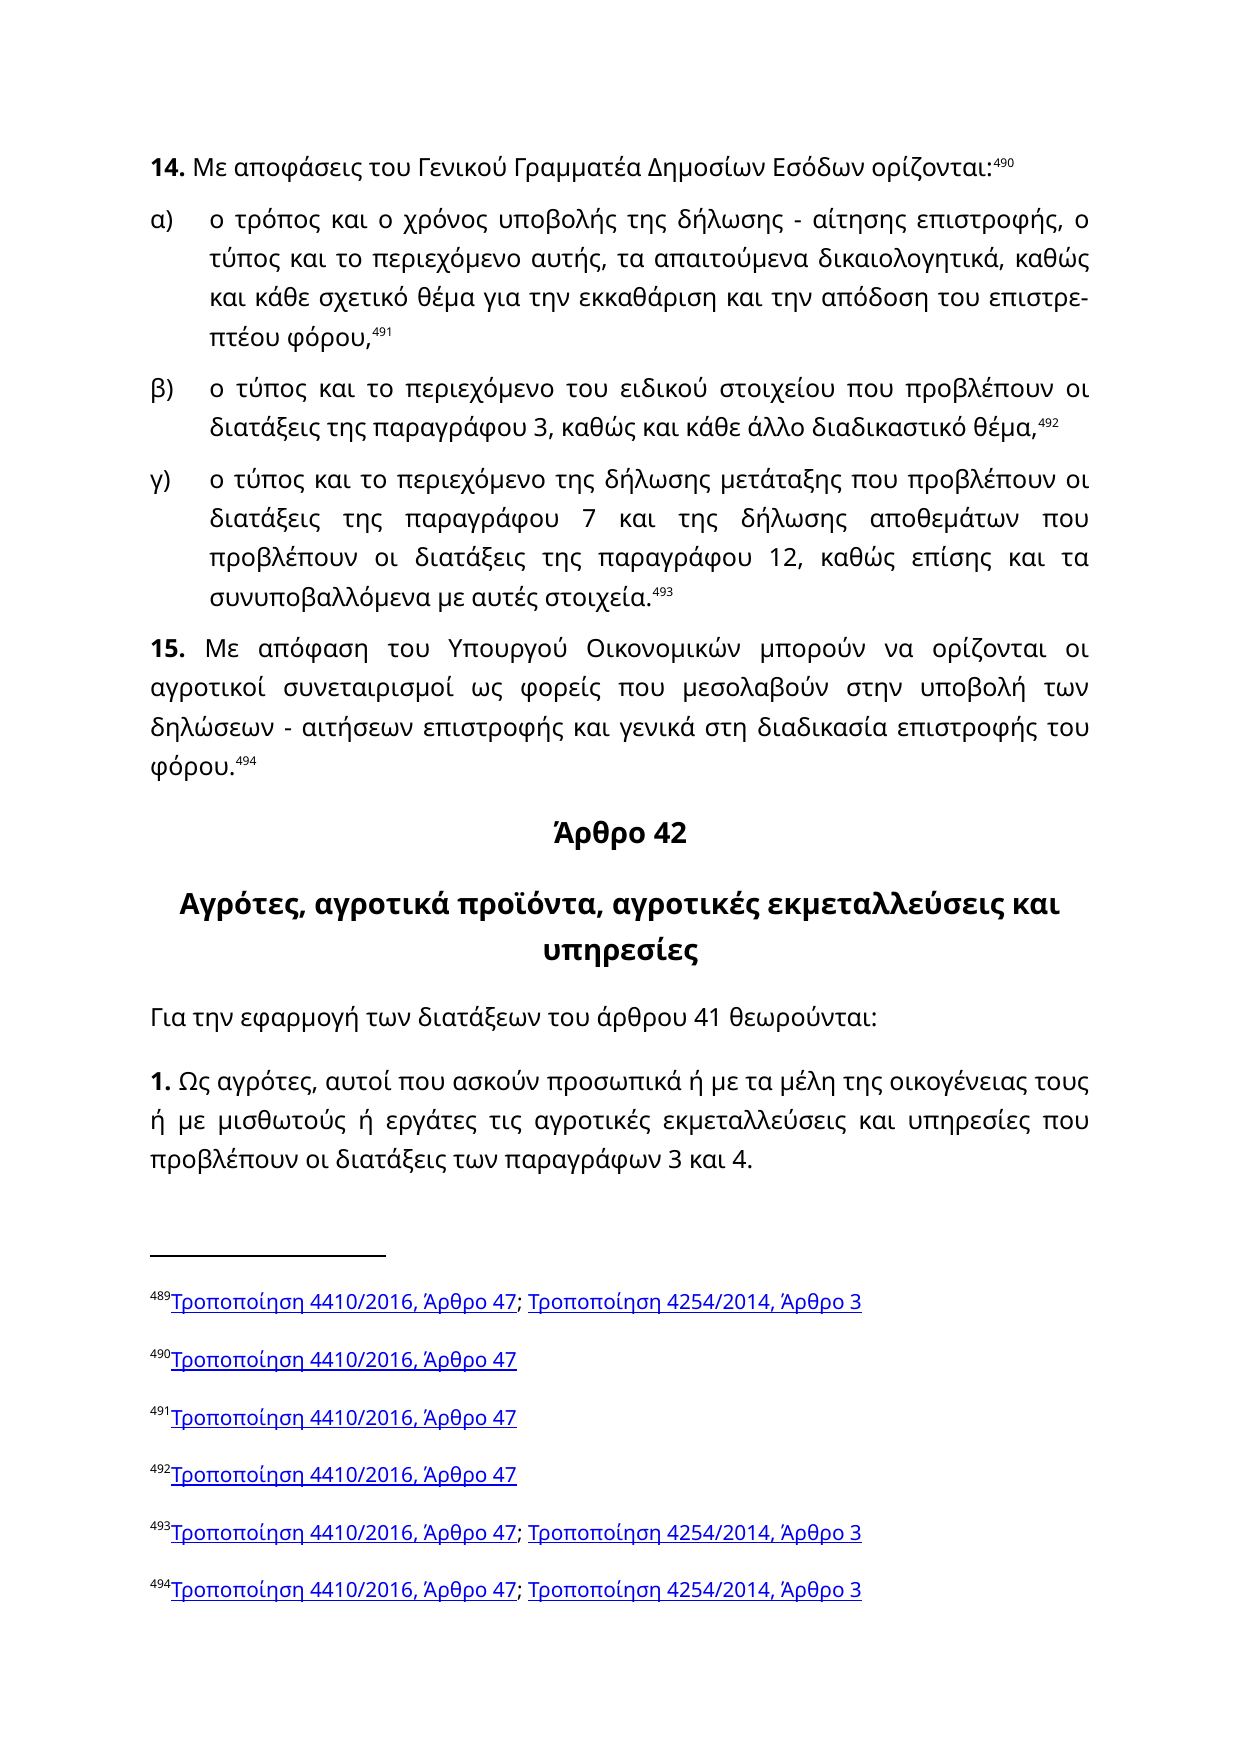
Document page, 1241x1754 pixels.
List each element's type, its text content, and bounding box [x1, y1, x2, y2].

text 14. Με αποφάσεις του Γενικού Γραμματέα Δημοσίων Εσόδων ορίζονται: [150, 150, 1090, 184]
list β) ο τύπος και το περιεχόμενο του ειδικού στοιχείου που προβλέπουν οι διατάξεις της παραγράφου 3, καθώς και κάθε άλλο διαδικαστικό θέμα, [150, 371, 1090, 444]
text 15. Με απόφαση του Υπουργού Οικονομικών μπορούν να ορίζονται οι αγροτικοί συνεταιρισμοί ως φορείς που μεσολαβούν στην υποβολή των δηλώσεων - αιτήσεων επιστροφής και γενικά στη διαδικασία επιστροφής του φόρου. [150, 631, 1090, 782]
text Τροποποίηση 4410/2016, Άρθρο 47 [150, 1345, 1090, 1373]
subtitle Άρθρο 42 [150, 812, 1090, 852]
text 1. Ως αγρότες, αυτοί που ασκούν προσωπικά ή με τα μέλη της οικογένειας τους ή με μισθωτούς ή εργάτες τις αγροτικές εκμεταλλεύσεις και υπηρεσίες που προβλέπουν οι διατάξεις των παραγράφων 3 και 4. [150, 1063, 1090, 1176]
text Τροποποίηση 4410/2016, Άρθρο 47 [150, 1460, 1090, 1489]
text Για την εφαρμογή των διατάξεων του άρθρου 41 θεωρούνται: [150, 999, 1090, 1033]
list γ) ο τύπος και το περιεχόμενο της δήλωσης μετάταξης που προβλέπουν οι διατάξεις της παραγράφου 7 και της δήλωσης αποθεμάτων που προβλέπουν οι διατάξεις της παραγράφου 12, καθώς επίσης και τα συνυποβαλλόμενα με αυτές στοιχεία. [150, 462, 1090, 613]
text Τροποποίηση 4410/2016, Άρθρο 47; Τροποποίηση 4254/2014, Άρθρο 3 [150, 1287, 1090, 1316]
list α) ο τρόπος και ο χρόνος υποβολής της δήλωσης - αίτησης επιστροφής, ο τύπος και το περιεχόμενο αυτής, τα απαιτούμενα δικαιολογητικά, καθώς και κάθε σχετικό θέμα για την εκκαθάριση και την απόδοση του επιστρε- πτέου φόρου, [150, 202, 1090, 353]
text Τροποποίηση 4410/2016, Άρθρο 47; Τροποποίηση 4254/2014, Άρθρο 3 [150, 1576, 1090, 1604]
subtitle Αγρότες, αγροτικά προϊόντα, αγροτικές εκμεταλλεύσεις και υπηρεσίες [150, 883, 1090, 968]
text Τροποποίηση 4410/2016, Άρθρο 47; Τροποποίηση 4254/2014, Άρθρο 3 [150, 1518, 1090, 1546]
text Τροποποίηση 4410/2016, Άρθρο 47 [150, 1403, 1090, 1431]
